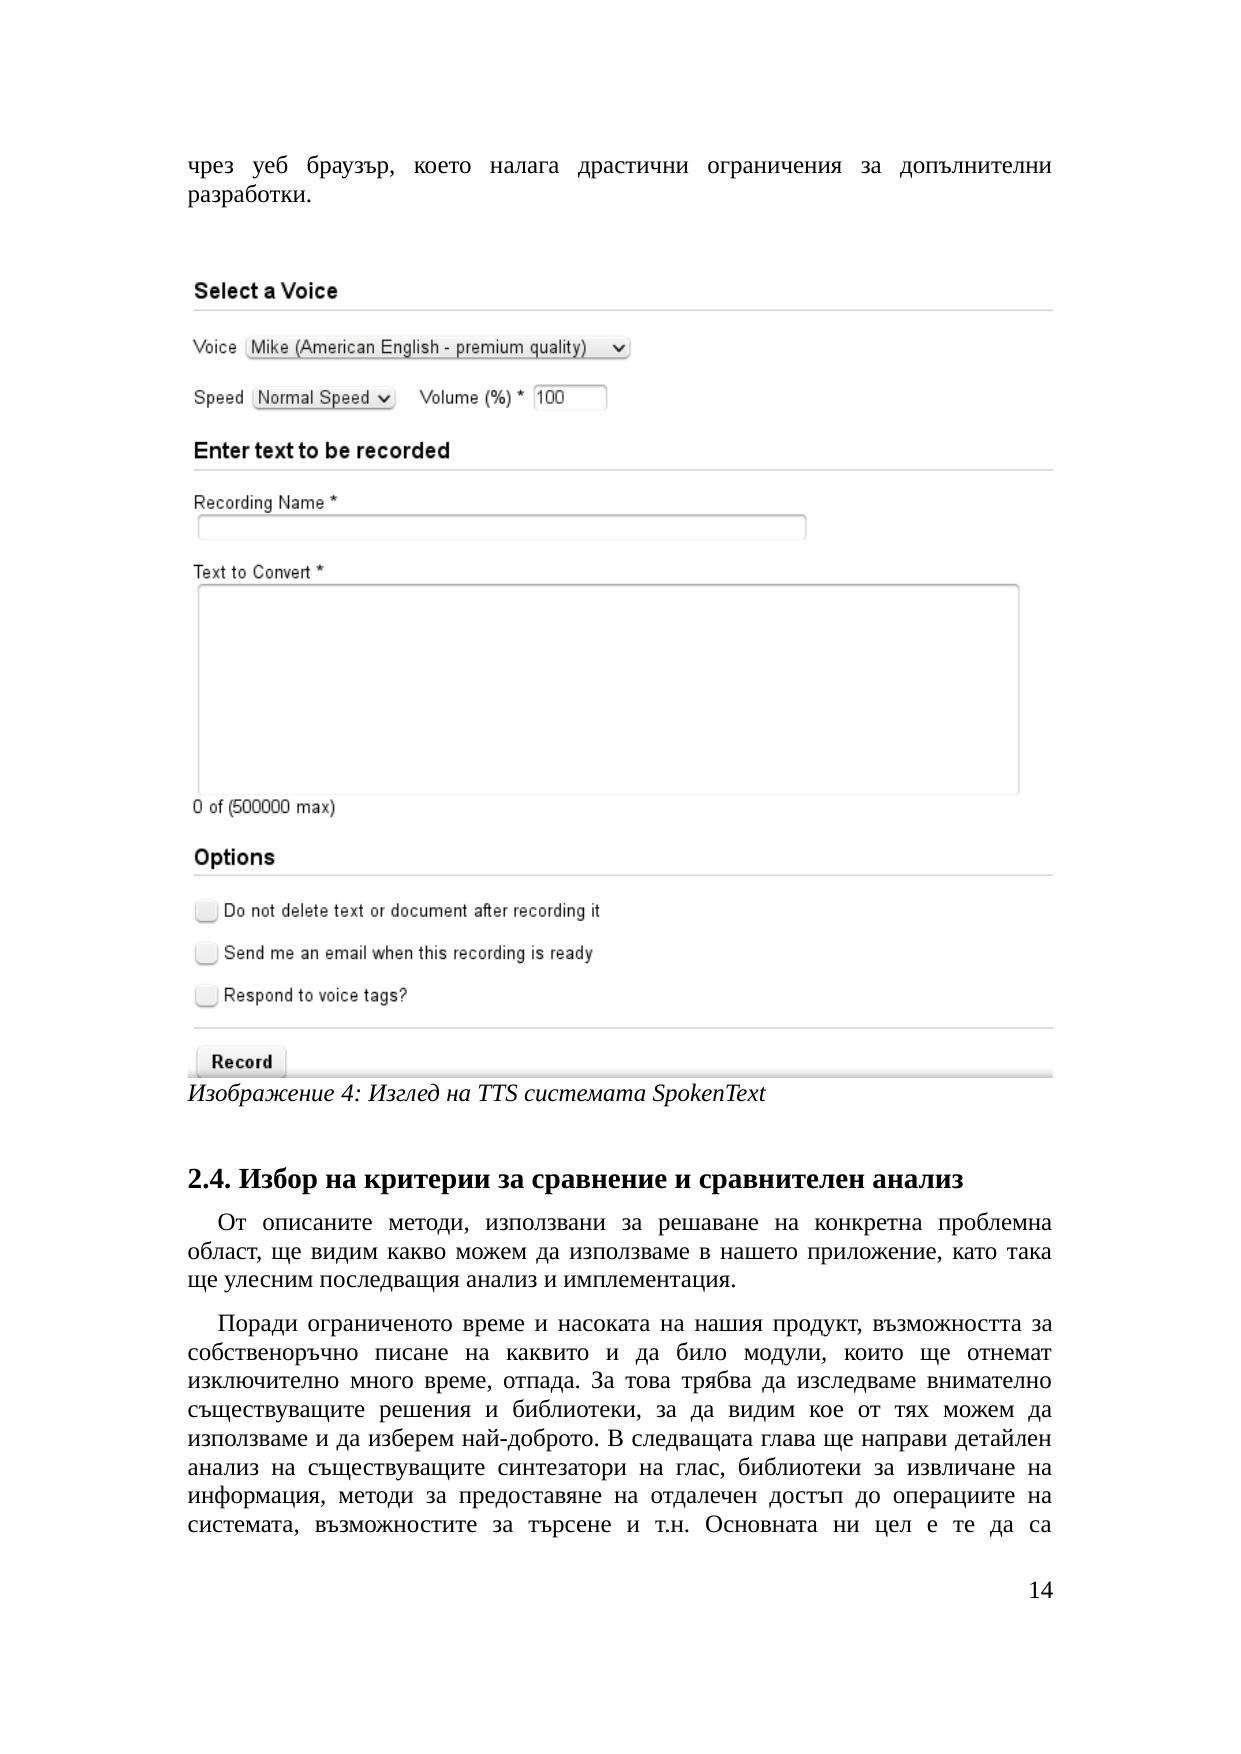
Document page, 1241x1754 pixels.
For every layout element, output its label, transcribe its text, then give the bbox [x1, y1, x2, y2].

text чрез уеб браузър, което налага драстични ограничения за допълнителни разработки. [187, 150, 1053, 207]
subtitle 2.4. Избор на критерии за сравнение и сравнителен анализ [187, 1161, 1053, 1194]
text Поради ограниченото време и насоката на нашия продукт, възможността за собственоръчно писане на каквито и да било модули, които ще отнемат изключително много време, отпада. За това трябва да изследваме внимателно съществуващите решения и библиотеки, за да видим кое от тях можем да използваме и да изберем най-доброто. В следващата глава ще направи детайлен анализ на съществуващите синтезатори на глас, библиотеки за извличане на информация, методи за предоставяне на отдалечен достъп до операциите на системата, възможностите за търсене и т.н. Основната ни цел е те да са [187, 1308, 1053, 1538]
picture [187, 277, 1053, 1078]
text Изображение 4: Изглед на TTS системата SpokenText [187, 1078, 1053, 1107]
text От описаните методи, използвани за решаване на конкретна проблемна област, ще видим какво можем да използваме в нашето приложение, като така ще улесним последващия анализ и имплементация. [187, 1207, 1053, 1293]
